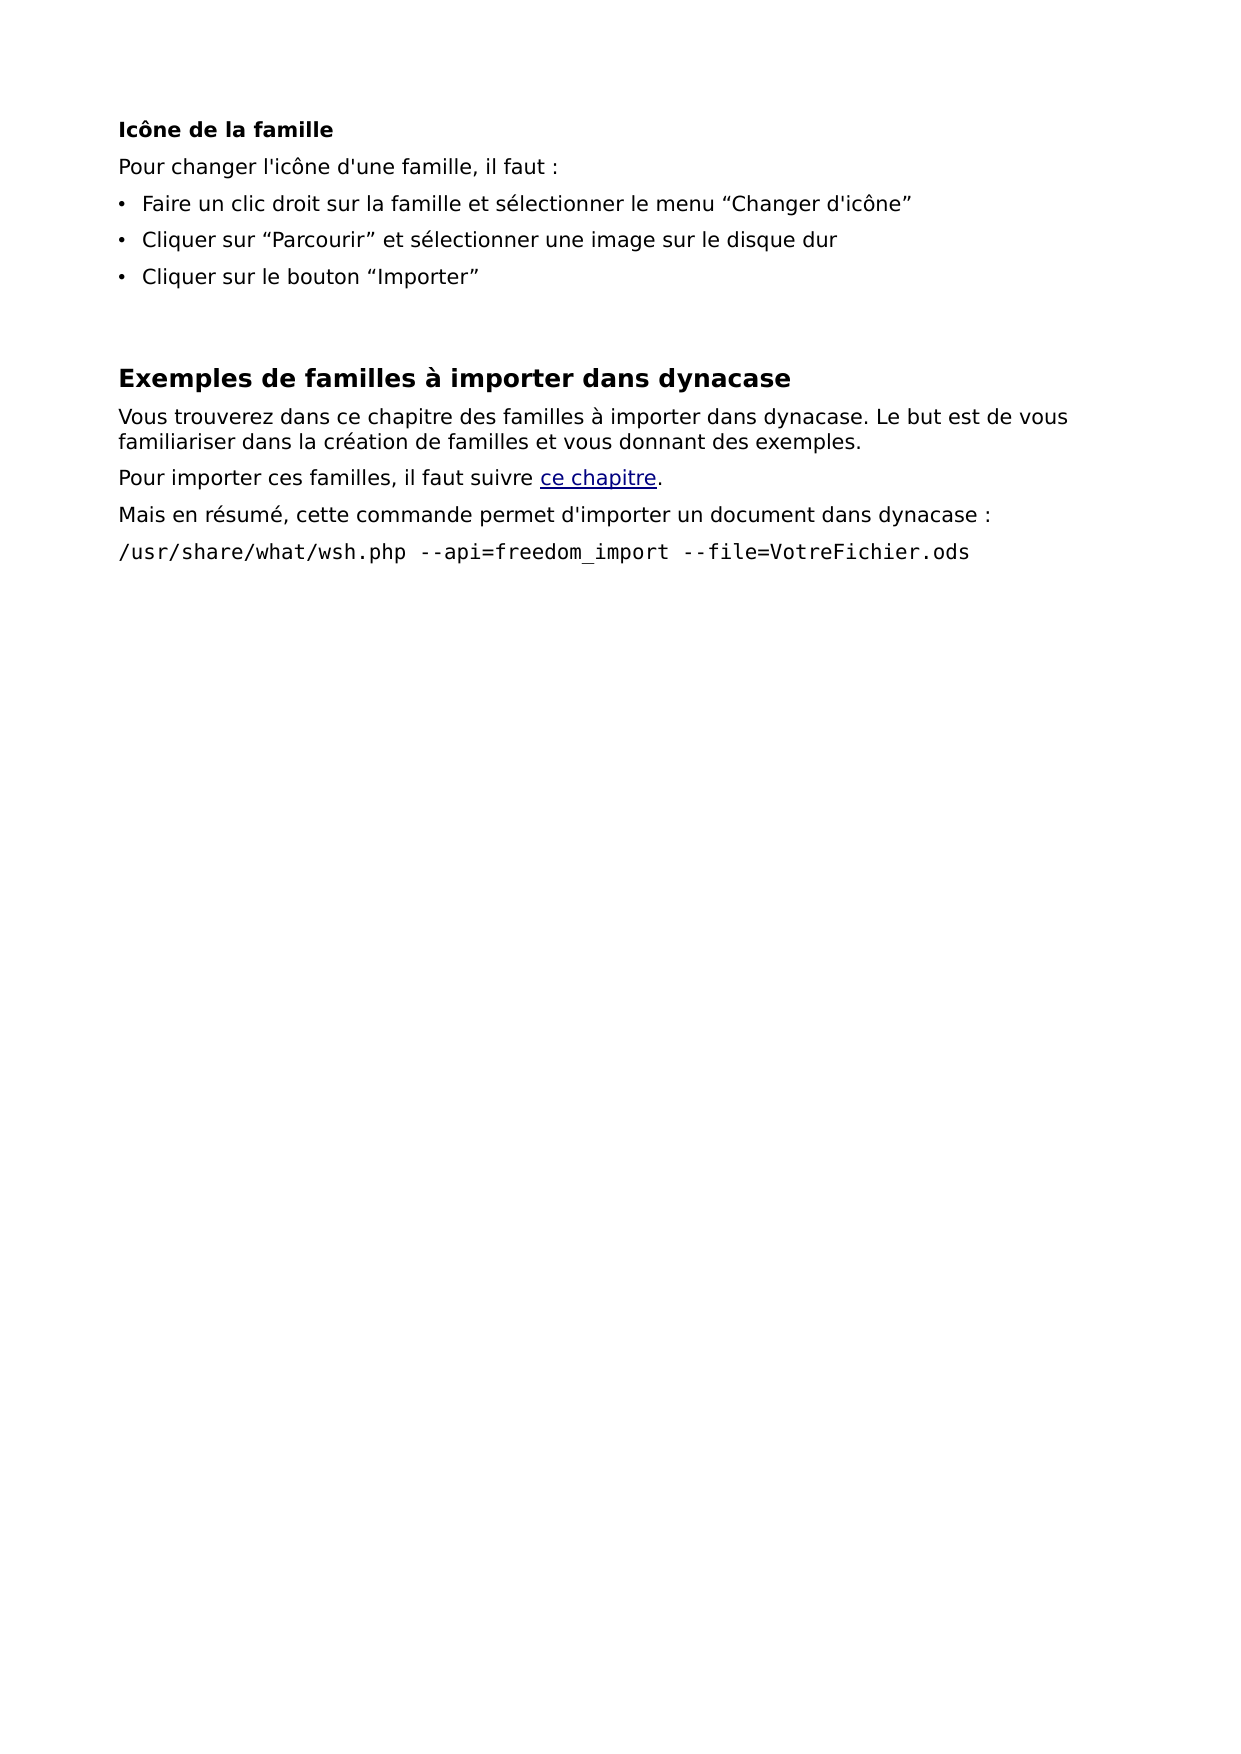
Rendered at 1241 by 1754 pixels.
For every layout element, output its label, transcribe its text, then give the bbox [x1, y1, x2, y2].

subtitle Exemples de familles à importer dans dynacase [118, 364, 1122, 393]
list Cliquer sur “Parcourir” et sélectionner une image sur le disque dur [118, 228, 1122, 253]
text Pour importer ces familles, il faut suivre ce chapitre. [118, 466, 1122, 491]
text Pour changer l'icône d'une famille, il faut : [118, 155, 1122, 179]
text Mais en résumé, cette commande permet d'importer un document dans dynacase : [118, 503, 1122, 527]
subtitle Icône de la famille [118, 118, 1122, 142]
list Cliquer sur le bouton “Importer” [118, 265, 1122, 289]
text Vous trouverez dans ce chapitre des familles à importer dans dynacase. Le but est de vous familiariser dans la création de familles et vous donnant des exemples. [118, 405, 1122, 454]
text /usr/share/what/wsh.php --api=freedom_import --file=VotreFichier.ods [118, 540, 1122, 564]
list Faire un clic droit sur la famille et sélectionner le menu “Changer d'icône” [118, 192, 1122, 216]
